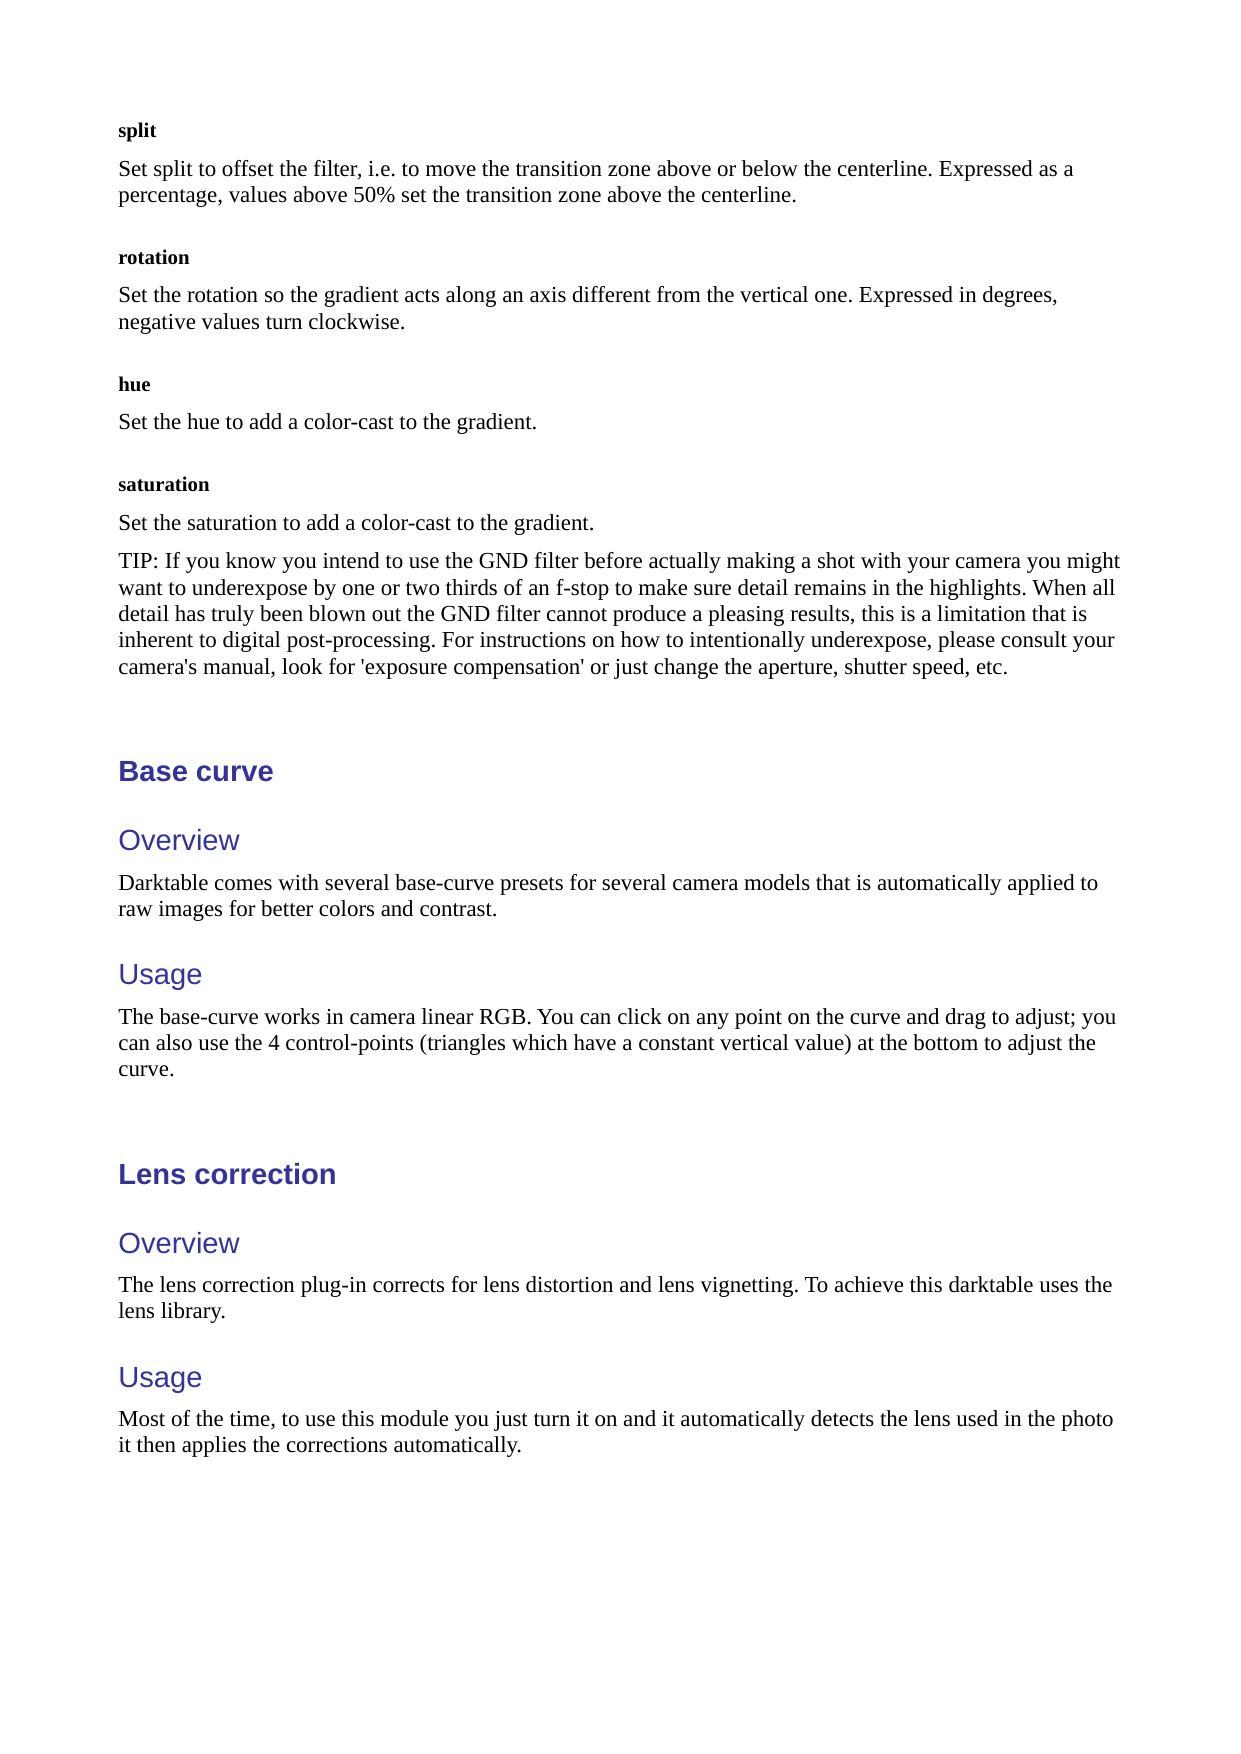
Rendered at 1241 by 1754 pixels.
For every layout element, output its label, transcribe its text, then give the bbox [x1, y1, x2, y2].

subtitle Overview [118, 823, 1122, 857]
text TIP: If you know you intend to use the GND filter before actually making a shot with your camera you might want to underexpose by one or two thirds of an f-stop to make sure detail remains in the highlights. When all detail has truly been blown out the GND filter cannot produce a pleasing results, this is a limitation that is inherent to digital post-processing. For instructions on how to intentionally underexpose, please consult your camera's manual, look for 'exposure compensation' or just change the aperture, shutter speed, etc. [118, 547, 1122, 679]
text Most of the time, to use this module you just turn it on and it automatically detects the lens used in the photo it then applies the corrections automatically. [118, 1405, 1122, 1458]
subtitle Lens correction [118, 1157, 1122, 1190]
subtitle saturation [118, 472, 1122, 496]
text Set split to offset the filter, i.e. to move the transition zone above or below the centerline. Expressed as a percentage, values above 50% set the transition zone above the centerline. [118, 155, 1122, 207]
subtitle Overview [118, 1226, 1122, 1259]
subtitle Usage [118, 1360, 1122, 1393]
text Darktable comes with several base-curve presets for several camera models that is automatically applied to raw images for better colors and contrast. [118, 868, 1122, 921]
subtitle hue [118, 372, 1122, 396]
subtitle rotation [118, 245, 1122, 269]
text Set the rotation so the gradient acts along an axis different from the vertical one. Expressed in degrees, negative values turn clockwise. [118, 281, 1122, 334]
text Set the saturation to add a color-cast to the gradient. [118, 509, 1122, 535]
subtitle Base curve [118, 754, 1122, 788]
text The lens correction plug-in corrects for lens distortion and lens vignetting. To achieve this darktable uses the lens library. [118, 1271, 1122, 1324]
text The base-curve works in camera linear RGB. You can click on any point on the curve and drag to adjust; you can also use the 4 control-points (triangles which have a constant vertical value) at the bottom to adjust the curve. [118, 1003, 1122, 1082]
subtitle split [118, 118, 1122, 142]
text Set the hue to add a color-cast to the gradient. [118, 408, 1122, 434]
subtitle Usage [118, 957, 1122, 991]
